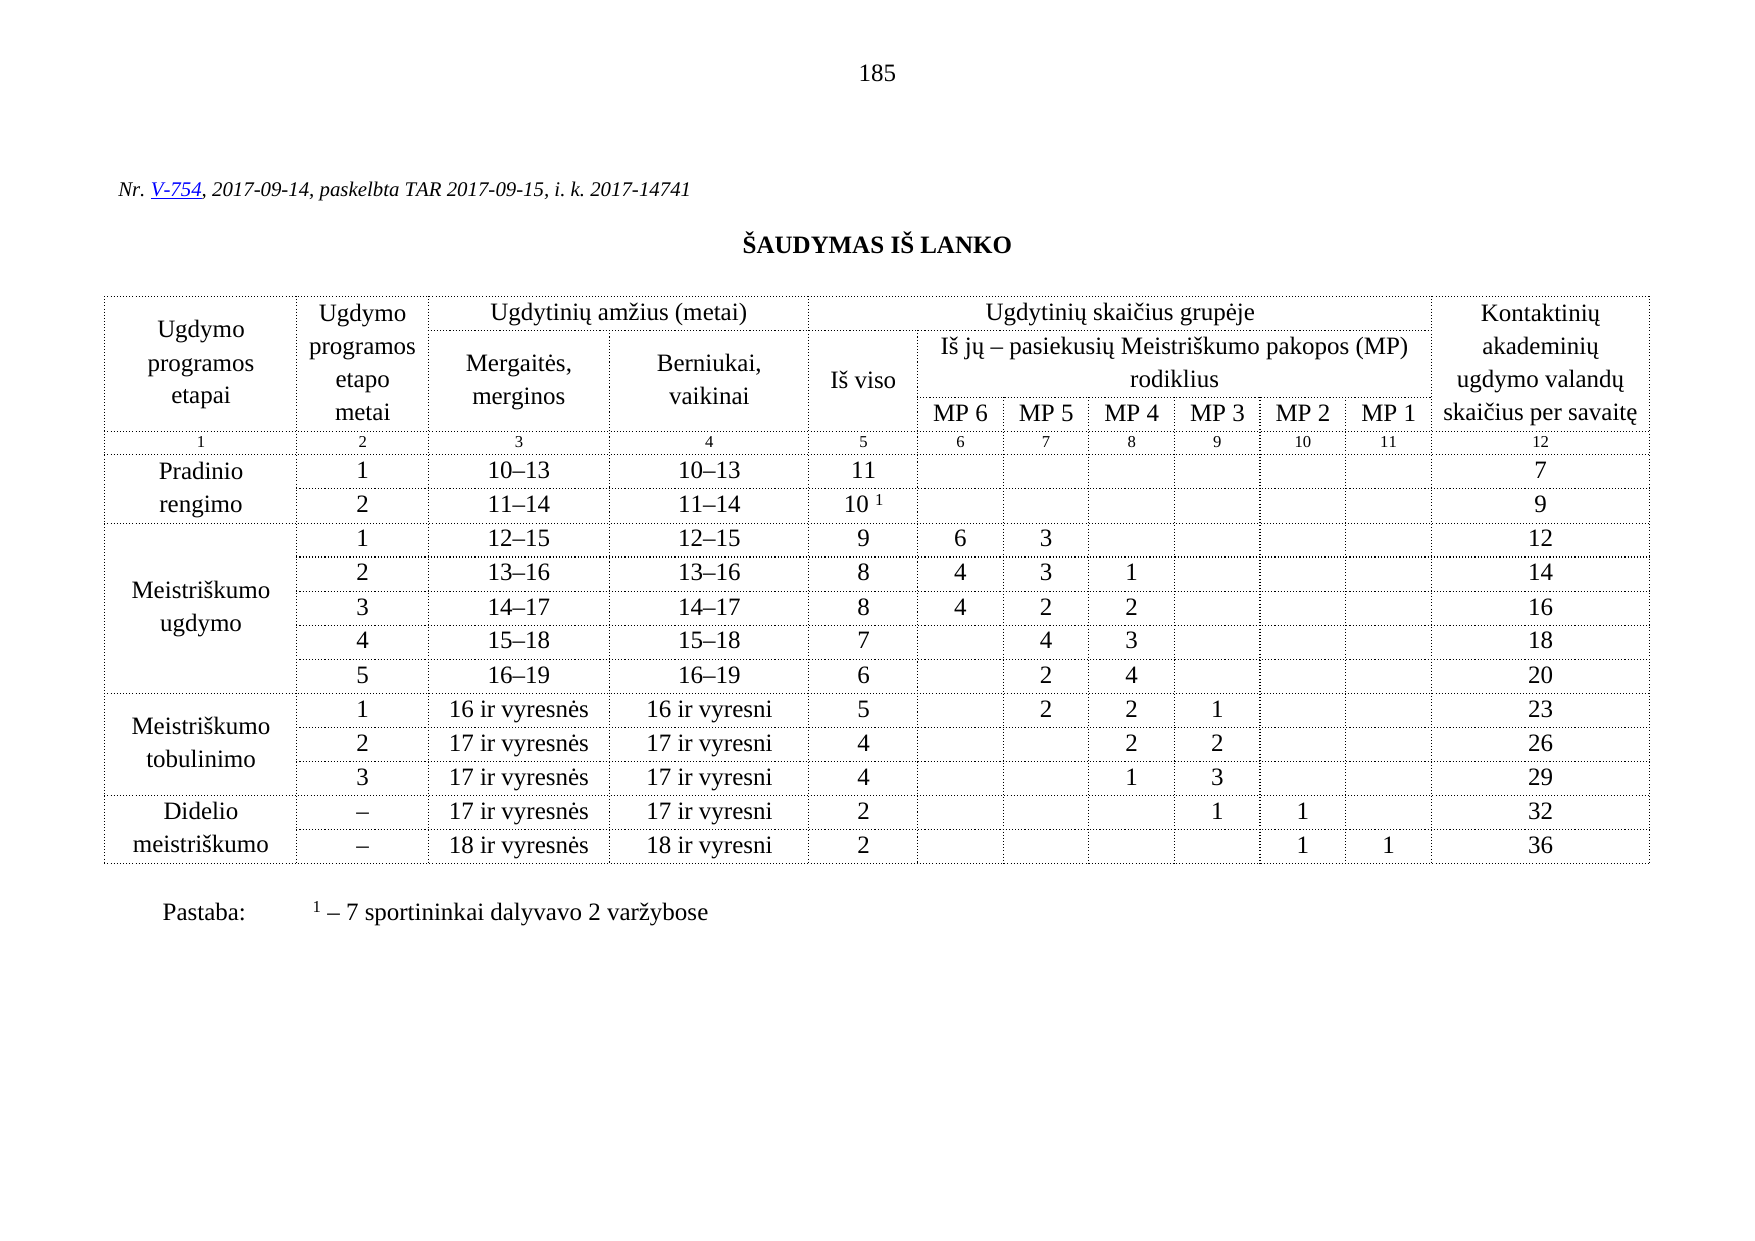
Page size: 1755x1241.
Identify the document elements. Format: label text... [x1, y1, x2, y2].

table_cell [1260, 454, 1346, 488]
table_cell 15–18 [609, 625, 809, 659]
table_cell 26 [1431, 727, 1649, 761]
table_cell [918, 454, 1003, 488]
table_cell [1260, 523, 1346, 556]
table_cell 4 [918, 556, 1003, 591]
table_cell 11 [1346, 431, 1431, 454]
table_cell 2 [809, 829, 917, 863]
text Pastaba: 1 – 7 sportininkai dalyvavo 2 varžybose [162, 897, 1580, 926]
table_cell [1346, 488, 1431, 522]
table_cell [1174, 625, 1260, 659]
table_cell 7 [1003, 431, 1089, 454]
table_cell 1 [105, 431, 297, 454]
table_cell [1174, 488, 1260, 522]
table_cell 11 [809, 454, 917, 488]
table_cell Pradinio rengimo [105, 454, 297, 522]
table_cell [1174, 454, 1260, 488]
table_cell [1346, 761, 1431, 795]
table_cell 9 [1174, 431, 1260, 454]
table_cell [918, 693, 1003, 727]
table_cell 16–19 [609, 659, 809, 693]
table_cell 7 [809, 625, 917, 659]
table_cell [918, 795, 1003, 829]
table_cell 13–16 [609, 556, 809, 591]
table_cell [1260, 591, 1346, 624]
table_cell 1 [297, 523, 428, 556]
table_cell [1089, 829, 1174, 863]
table_cell [1089, 523, 1174, 556]
table_cell 14 [1431, 556, 1649, 591]
table_cell [918, 488, 1003, 522]
table_cell Meistriškumo tobulinimo [105, 693, 297, 795]
table_cell 13–16 [428, 556, 609, 591]
table_cell [918, 829, 1003, 863]
table_cell 9 [809, 523, 917, 556]
table_cell [1346, 693, 1431, 727]
table_cell 17 ir vyresni [609, 795, 809, 829]
table_cell [1174, 556, 1260, 591]
table_cell Berniukai, vaikinai [609, 330, 809, 431]
table_cell 3 [428, 431, 609, 454]
table_cell 1 [297, 693, 428, 727]
table_cell 3 [1003, 523, 1089, 556]
table_cell [1089, 454, 1174, 488]
table_cell 18 [1431, 625, 1649, 659]
table_cell 11–14 [428, 488, 609, 522]
table_cell [1089, 488, 1174, 522]
text Šaudymas iš lanko [118, 230, 1636, 259]
table_cell 2 [1089, 693, 1174, 727]
table_cell 10 [1260, 431, 1346, 454]
table_cell MP 1 [1346, 397, 1431, 431]
table_cell 4 [1003, 625, 1089, 659]
table_cell Meistriškumo ugdymo [105, 523, 297, 693]
table_cell 5 [809, 693, 917, 727]
table_cell 4 [297, 625, 428, 659]
table_cell 12 [1431, 431, 1649, 454]
table_cell 36 [1431, 829, 1649, 863]
table_header Ugdytinių skaičius grupėje [809, 296, 1431, 330]
table_cell 8 [809, 591, 917, 624]
table_cell 17 ir vyresnės [428, 761, 609, 795]
table_cell [1260, 659, 1346, 693]
table_header Ugdymo programos etapai [105, 296, 297, 431]
table_cell [1003, 454, 1089, 488]
table_cell [1346, 523, 1431, 556]
table_cell 4 [809, 761, 917, 795]
table_cell 1 [1089, 556, 1174, 591]
table_cell 2 [1003, 693, 1089, 727]
table_cell 10–13 [609, 454, 809, 488]
table_cell [1174, 591, 1260, 624]
table_cell [1260, 625, 1346, 659]
table_cell 4 [609, 431, 809, 454]
table_cell [1346, 659, 1431, 693]
table_cell 20 [1431, 659, 1649, 693]
table_cell [1260, 693, 1346, 727]
table_cell [1003, 795, 1089, 829]
table_cell Didelio meistriškumo [105, 795, 297, 863]
table_cell 2 [297, 431, 428, 454]
table_cell [1346, 795, 1431, 829]
table_cell 4 [1089, 659, 1174, 693]
table_header Ugdymo programos etapo metai [297, 296, 428, 431]
table_cell 6 [918, 431, 1003, 454]
table_cell 14–17 [609, 591, 809, 624]
table_cell [1089, 795, 1174, 829]
table_cell [918, 727, 1003, 761]
table_cell 16 ir vyresnės [428, 693, 609, 727]
table_cell [1346, 454, 1431, 488]
table_cell 16 ir vyresni [609, 693, 809, 727]
table_cell 15–18 [428, 625, 609, 659]
table_cell [1260, 488, 1346, 522]
table_cell MP 3 [1174, 397, 1260, 431]
table_cell 17 ir vyresni [609, 727, 809, 761]
table_cell – [297, 795, 428, 829]
table_cell [918, 659, 1003, 693]
table_cell 1 [1260, 829, 1346, 863]
table_cell 2 [1089, 727, 1174, 761]
table_cell 1 [1174, 795, 1260, 829]
table_cell 12 [1431, 523, 1649, 556]
table_cell [1346, 727, 1431, 761]
table_cell 17 ir vyresni [609, 761, 809, 795]
table_cell [1346, 591, 1431, 624]
table_cell Iš viso [809, 330, 917, 431]
table_cell MP 6 [918, 397, 1003, 431]
table_cell [1003, 829, 1089, 863]
table_cell 3 [1174, 761, 1260, 795]
table_cell 3 [1003, 556, 1089, 591]
table_cell 1 [1346, 829, 1431, 863]
table_cell 4 [809, 727, 917, 761]
text Nr. V-754, 2017-09-14, paskelbta TAR 2017-09-15, i. k. 2017-14741 [118, 177, 1636, 201]
table_cell 6 [918, 523, 1003, 556]
table_cell 17 ir vyresnės [428, 727, 609, 761]
table_cell 3 [297, 591, 428, 624]
table_header Ugdytinių amžius (metai) [428, 296, 809, 330]
table_cell 2 [297, 556, 428, 591]
table_cell 8 [1089, 431, 1174, 454]
table_cell 11–14 [609, 488, 809, 522]
table_cell 3 [297, 761, 428, 795]
table_cell 2 [297, 727, 428, 761]
table_cell [1003, 761, 1089, 795]
table_cell 6 [809, 659, 917, 693]
table_cell 16–19 [428, 659, 609, 693]
table_cell 10 1 [809, 488, 917, 522]
table_cell [1260, 761, 1346, 795]
table_cell 29 [1431, 761, 1649, 795]
table_cell [918, 625, 1003, 659]
table_cell 12–15 [428, 523, 609, 556]
table_cell 17 ir vyresnės [428, 795, 609, 829]
table_cell [1346, 556, 1431, 591]
table_cell 1 [1174, 693, 1260, 727]
table_cell 1 [297, 454, 428, 488]
table_cell 2 [1003, 659, 1089, 693]
table_cell MP 5 [1003, 397, 1089, 431]
table_cell 8 [809, 556, 917, 591]
table_cell 18 ir vyresni [609, 829, 809, 863]
table_cell [1003, 727, 1089, 761]
table_cell 14–17 [428, 591, 609, 624]
table_cell 12–15 [609, 523, 809, 556]
table_cell 18 ir vyresnės [428, 829, 609, 863]
table_cell [1174, 523, 1260, 556]
table_cell 5 [297, 659, 428, 693]
table_cell 2 [1089, 591, 1174, 624]
table_cell 16 [1431, 591, 1649, 624]
table_cell 1 [1089, 761, 1174, 795]
table_cell [1260, 727, 1346, 761]
table_cell 2 [809, 795, 917, 829]
table_cell – [297, 829, 428, 863]
table_cell 23 [1431, 693, 1649, 727]
table_cell 5 [809, 431, 917, 454]
table_header Kontaktinių akademinių ugdymo valandų skaičius per savaitę [1431, 296, 1649, 431]
table_cell 3 [1089, 625, 1174, 659]
table_cell 9 [1431, 488, 1649, 522]
table_cell [1260, 556, 1346, 591]
table_cell MP 4 [1089, 397, 1174, 431]
table_cell 2 [297, 488, 428, 522]
table_cell Iš jų – pasiekusių Meistriškumo pakopos (MP) rodiklius [918, 330, 1431, 397]
table_cell 7 [1431, 454, 1649, 488]
table_cell 2 [1174, 727, 1260, 761]
table_cell [1174, 829, 1260, 863]
table_cell [918, 761, 1003, 795]
table_cell MP 2 [1260, 397, 1346, 431]
table_cell 2 [1003, 591, 1089, 624]
table_cell [1003, 488, 1089, 522]
table_cell 4 [918, 591, 1003, 624]
table_cell Mergaitės, merginos [428, 330, 609, 431]
table_cell 32 [1431, 795, 1649, 829]
table_cell [1346, 625, 1431, 659]
table_cell 10–13 [428, 454, 609, 488]
table_cell 1 [1260, 795, 1346, 829]
table_cell [1174, 659, 1260, 693]
